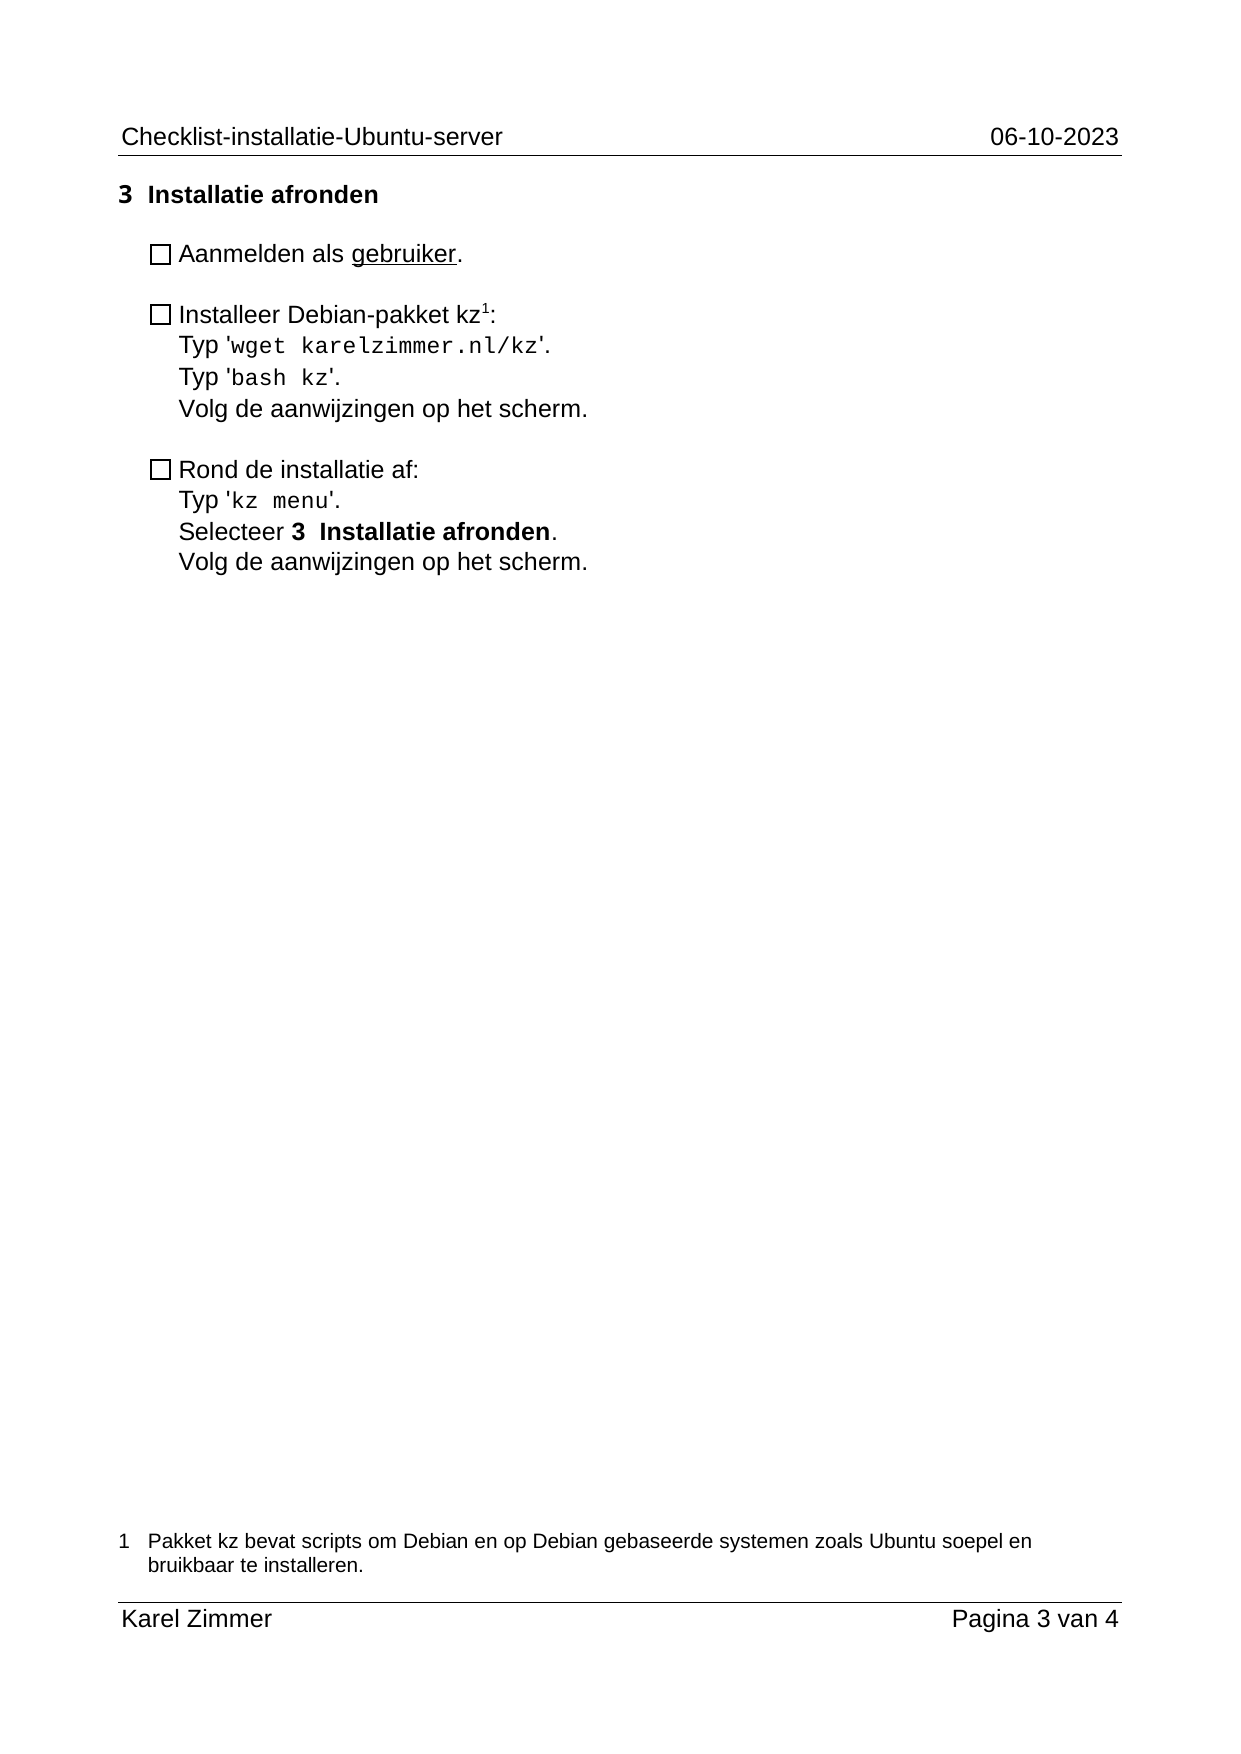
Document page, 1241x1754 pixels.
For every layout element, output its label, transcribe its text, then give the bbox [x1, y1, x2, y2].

table_cell [118, 485, 142, 517]
table_cell [118, 424, 142, 454]
table_cell Selecteer 3 Installatie afronden. [177, 517, 1122, 547]
table_cell [142, 362, 177, 394]
table_header [142, 239, 177, 269]
table_cell [142, 517, 177, 547]
table_cell [142, 454, 177, 485]
table_cell [118, 517, 142, 547]
table_cell [118, 547, 142, 577]
table_cell Volg de aanwijzingen op het scherm. [177, 394, 1122, 424]
list Installatie afronden [118, 177, 1122, 211]
table_cell [177, 269, 1122, 300]
table_cell [118, 269, 142, 300]
table_cell [142, 394, 177, 424]
table_header [118, 239, 142, 269]
table_cell [118, 330, 142, 362]
table_cell [142, 547, 177, 577]
table_cell [118, 300, 142, 330]
table_cell Typ 'kz menu'. [177, 485, 1122, 517]
table_cell [142, 485, 177, 517]
table_cell [177, 424, 1122, 454]
table_cell [142, 269, 177, 300]
table_cell [118, 454, 142, 485]
table_cell [142, 300, 177, 330]
table_cell [118, 394, 142, 424]
table_cell [118, 362, 142, 394]
table_cell Volg de aanwijzingen op het scherm. [177, 547, 1122, 577]
table_cell Installeer Debian-pakket kz: [177, 300, 1122, 330]
table_cell [142, 424, 177, 454]
table_cell [142, 330, 177, 362]
table_header Aanmelden als gebruiker. [177, 239, 1122, 269]
table_cell Typ 'bash kz'. [177, 362, 1122, 394]
table_cell Typ 'wget karelzimmer.nl/kz'. [177, 330, 1122, 362]
table_cell Rond de installatie af: [177, 454, 1122, 485]
